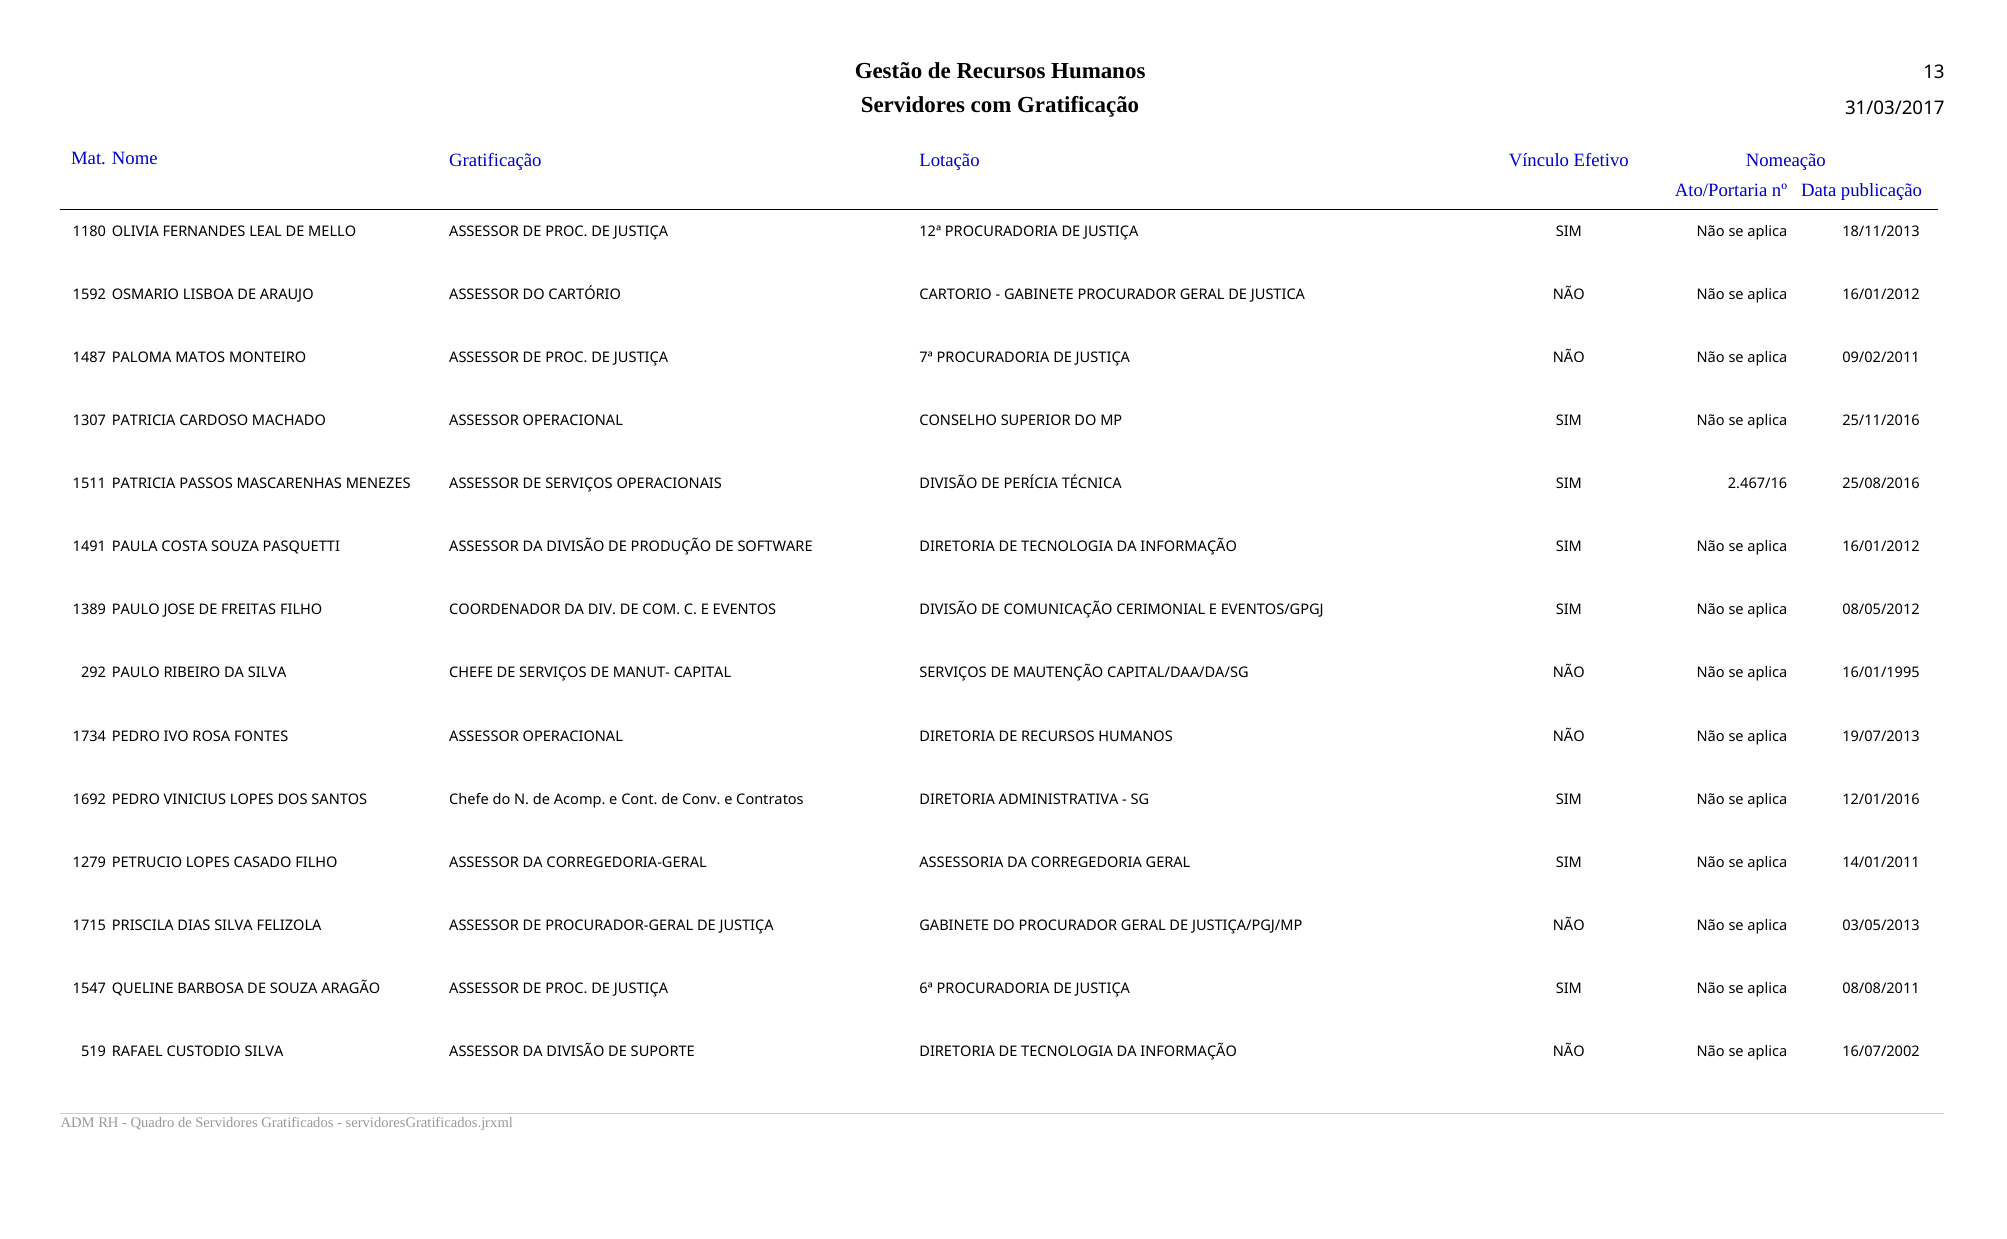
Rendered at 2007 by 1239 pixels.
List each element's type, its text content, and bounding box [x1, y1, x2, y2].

table_cell [1920, 915, 2007, 943]
table_cell [1642, 220, 1649, 249]
table_cell PEDRO IVO ROSA FONTES [112, 725, 440, 785]
table_cell [910, 410, 919, 438]
table_cell PRISCILA DIAS SILVA FELIZOLA [112, 915, 440, 975]
table_cell 14/01/2011 [1793, 852, 1919, 880]
table_cell [1642, 662, 1649, 691]
table_cell DIVISÃO DE COMUNICAÇÃO CERIMONIAL E EVENTOS/GPGJ [919, 599, 1486, 659]
table_cell [0, 915, 9, 943]
table_cell [440, 452, 449, 470]
table_cell [1920, 789, 2007, 817]
table_cell DIRETORIA DE TECNOLOGIA DA INFORMAÇÃO [919, 536, 1486, 596]
table_cell Lotação [919, 149, 1486, 178]
table_cell Vínculo Efetivo [1495, 149, 1642, 178]
table_cell [1642, 284, 1649, 312]
table_cell [1486, 978, 1495, 1006]
table_cell [440, 220, 449, 249]
table_cell ASSESSOR DA DIVISÃO DE PRODUÇÃO DE SOFTWARE [449, 536, 910, 596]
table_cell [0, 789, 9, 817]
table_cell [1920, 347, 2007, 375]
table_cell [0, 817, 112, 831]
table_cell [1486, 326, 2007, 343]
table_cell [910, 725, 919, 754]
table_cell 19/07/2013 [1793, 725, 1919, 754]
table_cell [106, 662, 112, 691]
table_cell [440, 249, 449, 262]
table_cell [0, 410, 9, 438]
table_cell [1642, 754, 2007, 767]
table_cell [1486, 1070, 1495, 1083]
table_cell 292 [9, 662, 106, 691]
table_cell [910, 943, 919, 957]
table_cell [1486, 1041, 1495, 1069]
table_cell [440, 284, 449, 312]
table_cell [0, 1041, 9, 1069]
table_cell [1922, 149, 2007, 177]
table_cell [1642, 691, 2007, 704]
table_cell Não se aplica [1649, 662, 1787, 691]
table_cell SIM [1495, 789, 1642, 831]
table_cell [910, 501, 919, 515]
table_cell [1787, 284, 1792, 312]
table_cell 25/08/2016 [1793, 473, 1919, 501]
table_cell [1486, 536, 1495, 564]
table_cell [910, 978, 919, 1006]
table_cell [440, 263, 449, 280]
table_cell [0, 179, 1649, 208]
table_cell [1486, 284, 1495, 312]
table_cell 1491 [9, 536, 106, 564]
table_cell [1787, 536, 1792, 564]
table_cell [1642, 789, 1649, 817]
table_cell [1486, 347, 1495, 375]
table_cell Não se aplica [1649, 536, 1787, 564]
table_cell [0, 599, 9, 628]
table_cell [440, 599, 449, 628]
table_cell [910, 691, 919, 704]
table_cell [0, 312, 112, 326]
table_cell DIRETORIA ADMINISTRATIVA - SG [919, 789, 1486, 848]
table_cell Não se aplica [1649, 789, 1787, 817]
table_cell [106, 536, 112, 564]
table_cell [0, 515, 112, 533]
table_cell COORDENADOR DA DIV. DE COM. C. E EVENTOS [449, 599, 910, 659]
table_cell [1486, 628, 1495, 641]
table_cell [440, 347, 449, 375]
table_cell [440, 1041, 449, 1069]
table_cell [1642, 565, 2007, 578]
table_cell [910, 565, 919, 578]
table_cell 16/07/2002 [1793, 1041, 1919, 1069]
table_cell [1642, 817, 2007, 831]
table_cell [910, 515, 919, 533]
table_cell [0, 149, 44, 177]
table_cell [440, 578, 449, 596]
table_cell [1642, 501, 2007, 515]
table_cell 16/01/1995 [1793, 662, 1919, 691]
table_cell [440, 754, 449, 767]
table_cell [0, 375, 112, 389]
table_cell [1486, 1020, 2007, 1038]
table_header [0, 0, 2007, 57]
table_header Nome [112, 147, 199, 177]
table_cell Servidores com Gratificação [213, 91, 1787, 123]
table_cell SIM [1495, 220, 1642, 262]
table_cell [1642, 1041, 1649, 1069]
table_cell [106, 149, 112, 177]
table_cell ASSESSOR DE SERVIÇOS OPERACIONAIS [449, 473, 910, 533]
table_cell [910, 599, 919, 628]
table_cell [910, 817, 919, 831]
table_cell [1486, 943, 1495, 957]
table_cell CONSELHO SUPERIOR DO MP [919, 410, 1486, 470]
table_cell [1486, 473, 1495, 501]
table_cell PATRICIA PASSOS MASCARENHAS MENEZES [112, 473, 440, 533]
table_cell ADM RH - Quadro de Servidores Gratificados - servidoresGratificados.jrxml [60, 1114, 1944, 1137]
table_cell [910, 1006, 919, 1020]
table_cell 16/01/2012 [1793, 536, 1919, 564]
table_cell [440, 894, 449, 912]
table_cell [0, 754, 112, 767]
table_cell 31/03/2017 [1790, 95, 1944, 123]
table_cell [440, 628, 449, 641]
table_cell [910, 284, 919, 312]
table_cell NÃO [1495, 284, 1642, 326]
table_cell DIRETORIA DE TECNOLOGIA DA INFORMAÇÃO [919, 1041, 1486, 1101]
table_cell 1734 [9, 725, 106, 754]
table_cell [0, 1020, 112, 1038]
table_cell [440, 915, 449, 943]
table_cell ASSESSOR DE PROC. DE JUSTIÇA [449, 220, 910, 280]
table_cell [0, 578, 112, 596]
table_cell [440, 1020, 449, 1038]
table_cell [0, 438, 112, 452]
table_cell [1486, 249, 1495, 262]
table_cell [0, 347, 9, 375]
table_cell [0, 1083, 112, 1101]
table_cell [1642, 628, 2007, 641]
table_cell [0, 326, 112, 343]
table_cell 1547 [9, 978, 106, 1006]
table_cell Não se aplica [1649, 220, 1787, 249]
table_cell NÃO [1495, 915, 1642, 957]
table_cell [0, 978, 9, 1006]
table_cell [1787, 789, 1792, 817]
table_cell [1486, 263, 2007, 280]
table_cell [1486, 312, 1495, 326]
table_cell [440, 515, 449, 533]
table_cell 1692 [9, 789, 106, 817]
table_cell [1787, 410, 1792, 438]
table_cell 12ª PROCURADORIA DE JUSTIÇA [919, 220, 1486, 280]
table_cell PAULA COSTA SOUZA PASQUETTI [112, 536, 440, 596]
table_cell [106, 410, 112, 438]
table_cell 1307 [9, 410, 106, 438]
table_cell [0, 211, 2007, 220]
table_cell NÃO [1495, 1041, 1642, 1083]
table_cell [910, 263, 919, 280]
table_cell ASSESSOR DE PROCURADOR-GERAL DE JUSTIÇA [449, 915, 910, 975]
table_cell [1486, 375, 1495, 389]
table_cell Não se aplica [1649, 284, 1787, 312]
table_cell [1787, 347, 1792, 375]
table_cell 25/11/2016 [1793, 410, 1919, 438]
table_cell [1642, 375, 2007, 389]
table_cell ASSESSOR DA CORREGEDORIA-GERAL [449, 852, 910, 912]
table_cell [910, 312, 919, 326]
table_cell [910, 375, 919, 389]
table_cell [440, 880, 449, 894]
table_cell [0, 957, 112, 975]
table_cell [1486, 789, 1495, 817]
table_cell [1920, 599, 2007, 628]
table_cell [440, 389, 449, 407]
table_cell [440, 691, 449, 704]
table_cell [1486, 599, 1495, 628]
table_cell SIM [1495, 978, 1642, 1020]
table_cell 13 [1790, 59, 1944, 85]
table_cell [910, 789, 919, 817]
table_cell 03/05/2013 [1793, 915, 1919, 943]
table_cell [1642, 725, 1649, 754]
table_cell RAFAEL CUSTODIO SILVA [112, 1041, 440, 1101]
table_cell [1920, 662, 2007, 691]
table_cell [0, 704, 112, 722]
table_cell [0, 249, 112, 262]
table_cell GABINETE DO PROCURADOR GERAL DE JUSTIÇA/PGJ/MP [919, 915, 1486, 975]
table_cell Não se aplica [1649, 410, 1787, 438]
table_cell [1642, 473, 1649, 501]
table_cell [440, 410, 449, 438]
table_cell [1486, 438, 1495, 452]
table_cell [440, 326, 449, 343]
table_cell [1642, 536, 1649, 564]
table_cell [440, 817, 449, 831]
table_cell [1486, 501, 1495, 515]
table_cell [910, 662, 919, 691]
table_cell [1920, 536, 2007, 564]
table_cell [1642, 438, 2007, 452]
table_cell [0, 284, 9, 312]
table_cell [1920, 284, 2007, 312]
table_cell [0, 95, 213, 123]
table_cell 1715 [9, 915, 106, 943]
table_cell [440, 536, 449, 564]
table_cell [1486, 565, 1495, 578]
table_cell ASSESSOR DE PROC. DE JUSTIÇA [449, 978, 910, 1038]
table_cell 7ª PROCURADORIA DE JUSTIÇA [919, 347, 1486, 407]
table_cell [1920, 978, 2007, 1006]
table_cell 1180 [9, 220, 106, 249]
table_cell [440, 1070, 449, 1083]
table_cell [1945, 95, 2007, 123]
table_cell NÃO [1495, 347, 1642, 389]
table_cell [1486, 725, 1495, 754]
table_cell [1486, 578, 2007, 596]
table_cell [0, 536, 9, 564]
table_cell Gratificação [449, 149, 910, 178]
table_cell [910, 326, 919, 343]
table_cell ASSESSORIA DA CORREGEDORIA GERAL [919, 852, 1486, 912]
table_cell [1486, 662, 1495, 691]
table_cell [1920, 410, 2007, 438]
table_cell Não se aplica [1649, 1041, 1787, 1069]
table_cell [106, 978, 112, 1006]
table_cell QUELINE BARBOSA DE SOUZA ARAGÃO [112, 978, 440, 1038]
table_cell [440, 852, 449, 880]
table_cell SERVIÇOS DE MAUTENÇÃO CAPITAL/DAA/DA/SG [919, 662, 1486, 722]
table_cell [1642, 249, 2007, 262]
table_cell [0, 123, 2007, 147]
table_cell 1592 [9, 284, 106, 312]
table_cell [910, 1020, 919, 1038]
table_cell [910, 754, 919, 767]
table_cell DIRETORIA DE RECURSOS HUMANOS [919, 725, 1486, 785]
table_cell [1486, 704, 2007, 722]
table_cell PETRUCIO LOPES CASADO FILHO [112, 852, 440, 912]
table_cell [1920, 473, 2007, 501]
table_cell [1787, 220, 1792, 249]
table_cell [1787, 978, 1792, 1006]
table_cell [910, 628, 919, 641]
table_cell DIVISÃO DE PERÍCIA TÉCNICA [919, 473, 1486, 533]
table_cell [0, 85, 2007, 91]
table_cell [1787, 725, 1792, 754]
table_cell [0, 220, 9, 249]
table_cell [910, 473, 919, 501]
table_cell ASSESSOR DE PROC. DE JUSTIÇA [449, 347, 910, 407]
table_cell [440, 1006, 449, 1020]
table_cell [106, 284, 112, 312]
table_cell 18/11/2013 [1793, 220, 1919, 249]
table_cell [440, 957, 449, 975]
table_cell [106, 789, 112, 817]
table_cell [1920, 220, 2007, 249]
table_cell [1920, 725, 2007, 754]
table_cell [1642, 347, 1649, 375]
table_cell [1486, 691, 1495, 704]
table_cell [910, 347, 919, 375]
table_cell [106, 725, 112, 754]
table_cell Não se aplica [1649, 725, 1787, 754]
table_cell [0, 452, 112, 470]
table_cell PAULO JOSE DE FREITAS FILHO [112, 599, 440, 659]
table_cell [440, 1083, 449, 1101]
table_cell [1486, 852, 1495, 880]
table_cell CARTORIO - GABINETE PROCURADOR GERAL DE JUSTICA [919, 284, 1486, 343]
table_cell [0, 725, 9, 754]
table_cell [440, 768, 449, 785]
table_cell [1642, 149, 1649, 177]
table_cell [1486, 452, 2007, 470]
table_cell OSMARIO LISBOA DE ARAUJO [112, 284, 440, 343]
table_cell [0, 831, 112, 848]
table_cell PALOMA MATOS MONTEIRO [112, 347, 440, 407]
table_cell [910, 1070, 919, 1083]
table_cell 1279 [9, 852, 106, 880]
table_cell Nomeação [1649, 149, 1922, 178]
table_cell Não se aplica [1649, 599, 1787, 628]
table_cell NÃO [1495, 662, 1642, 704]
table_cell [1486, 754, 1495, 767]
table_cell [1486, 220, 1495, 249]
table_cell [1642, 312, 2007, 326]
table_cell [440, 565, 449, 578]
table_cell [910, 957, 919, 975]
table_cell [0, 628, 112, 641]
table_cell [0, 263, 112, 280]
table_cell [910, 852, 919, 880]
table_cell [0, 894, 112, 912]
table_cell [1486, 915, 1495, 943]
table_cell [910, 880, 919, 894]
table_cell [1922, 179, 2007, 208]
table_cell [0, 768, 112, 785]
table_cell 08/05/2012 [1793, 599, 1919, 628]
table_cell [1486, 1083, 2007, 1101]
table_cell [1486, 389, 2007, 407]
table_cell SIM [1495, 536, 1642, 578]
table_cell Chefe do N. de Acomp. e Cont. de Conv. e Contratos [449, 789, 910, 848]
table_cell [1486, 1006, 1495, 1020]
table_cell [0, 1101, 2007, 1113]
table_cell [0, 59, 213, 85]
table_cell [1486, 880, 1495, 894]
table_cell Não se aplica [1649, 978, 1787, 1006]
table_cell [440, 501, 449, 515]
table_cell [0, 1006, 112, 1020]
table_cell [106, 1041, 112, 1069]
table_cell [910, 894, 919, 912]
table_cell [1642, 852, 1649, 880]
table_cell [1787, 662, 1792, 691]
table_cell SIM [1495, 599, 1642, 641]
table_cell [0, 473, 9, 501]
table_cell 519 [9, 1041, 106, 1069]
table_cell 09/02/2011 [1793, 347, 1919, 375]
table_cell [910, 1083, 919, 1101]
table_cell 6ª PROCURADORIA DE JUSTIÇA [919, 978, 1486, 1038]
table_cell [199, 149, 449, 177]
table_cell [440, 641, 449, 659]
table_cell [440, 978, 449, 1006]
table_cell [0, 662, 9, 691]
table_cell [910, 220, 919, 249]
table_cell PEDRO VINICIUS LOPES DOS SANTOS [112, 789, 440, 848]
table_cell [0, 389, 112, 407]
table_cell [106, 915, 112, 943]
table_cell [910, 452, 919, 470]
table_cell 1487 [9, 347, 106, 375]
table_cell [1642, 599, 1649, 628]
table_cell [1486, 894, 2007, 912]
table_cell [910, 149, 919, 177]
table_cell [0, 641, 112, 659]
table_cell [1920, 852, 2007, 880]
table_cell [910, 704, 919, 722]
table_cell [0, 1070, 112, 1083]
table_cell [440, 704, 449, 722]
table_cell [1642, 410, 1649, 438]
table_cell CHEFE DE SERVIÇOS DE MANUT- CAPITAL [449, 662, 910, 722]
table_cell [1486, 641, 2007, 659]
table_cell [1945, 1113, 2007, 1137]
table_cell [440, 473, 449, 501]
table_cell [106, 473, 112, 501]
table_cell [440, 943, 449, 957]
table_cell [0, 1113, 60, 1137]
table_cell SIM [1495, 852, 1642, 894]
table_cell [910, 389, 919, 407]
table_cell [1486, 149, 1495, 177]
table_cell [1642, 1070, 2007, 1083]
table_cell [910, 1041, 919, 1069]
table_cell [1787, 599, 1792, 628]
table_cell [1486, 957, 2007, 975]
table_cell [0, 565, 112, 578]
table_cell Não se aplica [1649, 852, 1787, 880]
table_cell 08/08/2011 [1793, 978, 1919, 1006]
table_cell ASSESSOR DO CARTÓRIO [449, 284, 910, 343]
table_cell Não se aplica [1649, 347, 1787, 375]
table_cell [0, 852, 9, 880]
table_cell ASSESSOR DA DIVISÃO DE SUPORTE [449, 1041, 910, 1101]
table_cell [910, 768, 919, 785]
table_cell Ato/Portaria nº [1649, 179, 1787, 208]
table_cell 12/01/2016 [1793, 789, 1919, 817]
table_cell Não se aplica [1649, 915, 1787, 943]
table_cell [0, 880, 112, 894]
table_cell [1486, 817, 1495, 831]
table_cell [106, 599, 112, 628]
table_cell PATRICIA CARDOSO MACHADO [112, 410, 440, 470]
table_cell [1920, 1041, 2007, 1069]
table_cell Gestão de Recursos Humanos [213, 57, 1787, 85]
table_cell [910, 915, 919, 943]
table_cell [1486, 515, 2007, 533]
table_cell [440, 438, 449, 452]
table_cell [106, 220, 112, 249]
table_cell [440, 662, 449, 691]
table_cell [1486, 410, 1495, 438]
table_cell [1945, 59, 2007, 85]
table_cell [106, 852, 112, 880]
table_cell [1642, 978, 1649, 1006]
table_cell [910, 641, 919, 659]
table_cell [1642, 943, 2007, 957]
table_cell NÃO [1495, 725, 1642, 767]
table_cell [910, 578, 919, 596]
table_cell [440, 725, 449, 754]
table_cell [1642, 1006, 2007, 1020]
table_cell [0, 691, 112, 704]
table_cell [440, 831, 449, 848]
table_cell [910, 438, 919, 452]
table_cell [910, 249, 919, 262]
table_cell 1389 [9, 599, 106, 628]
table_cell [106, 347, 112, 375]
table_cell [1642, 880, 2007, 894]
table_cell ASSESSOR OPERACIONAL [449, 725, 910, 785]
table_cell [1787, 852, 1792, 880]
table_header Mat. [44, 147, 106, 177]
table_cell [1787, 473, 1792, 501]
table_cell 2.467/16 [1649, 473, 1787, 501]
table_cell [0, 501, 112, 515]
table_cell [910, 831, 919, 848]
table_cell SIM [1495, 473, 1642, 515]
table_cell 16/01/2012 [1793, 284, 1919, 312]
table_cell [440, 312, 449, 326]
table_cell Data publicação [1787, 179, 1922, 208]
table_cell OLIVIA FERNANDES LEAL DE MELLO [112, 220, 440, 280]
table_cell [1486, 768, 2007, 785]
table_cell PAULO RIBEIRO DA SILVA [112, 662, 440, 722]
table_cell [0, 943, 112, 957]
table_cell [440, 375, 449, 389]
table_cell [440, 789, 449, 817]
table_cell SIM [1495, 410, 1642, 452]
table_cell [1787, 915, 1792, 943]
table_cell [1787, 1041, 1792, 1069]
table_cell [910, 536, 919, 564]
table_cell 1511 [9, 473, 106, 501]
table_cell [1642, 915, 1649, 943]
table_cell ASSESSOR OPERACIONAL [449, 410, 910, 470]
table_cell [1486, 831, 2007, 848]
